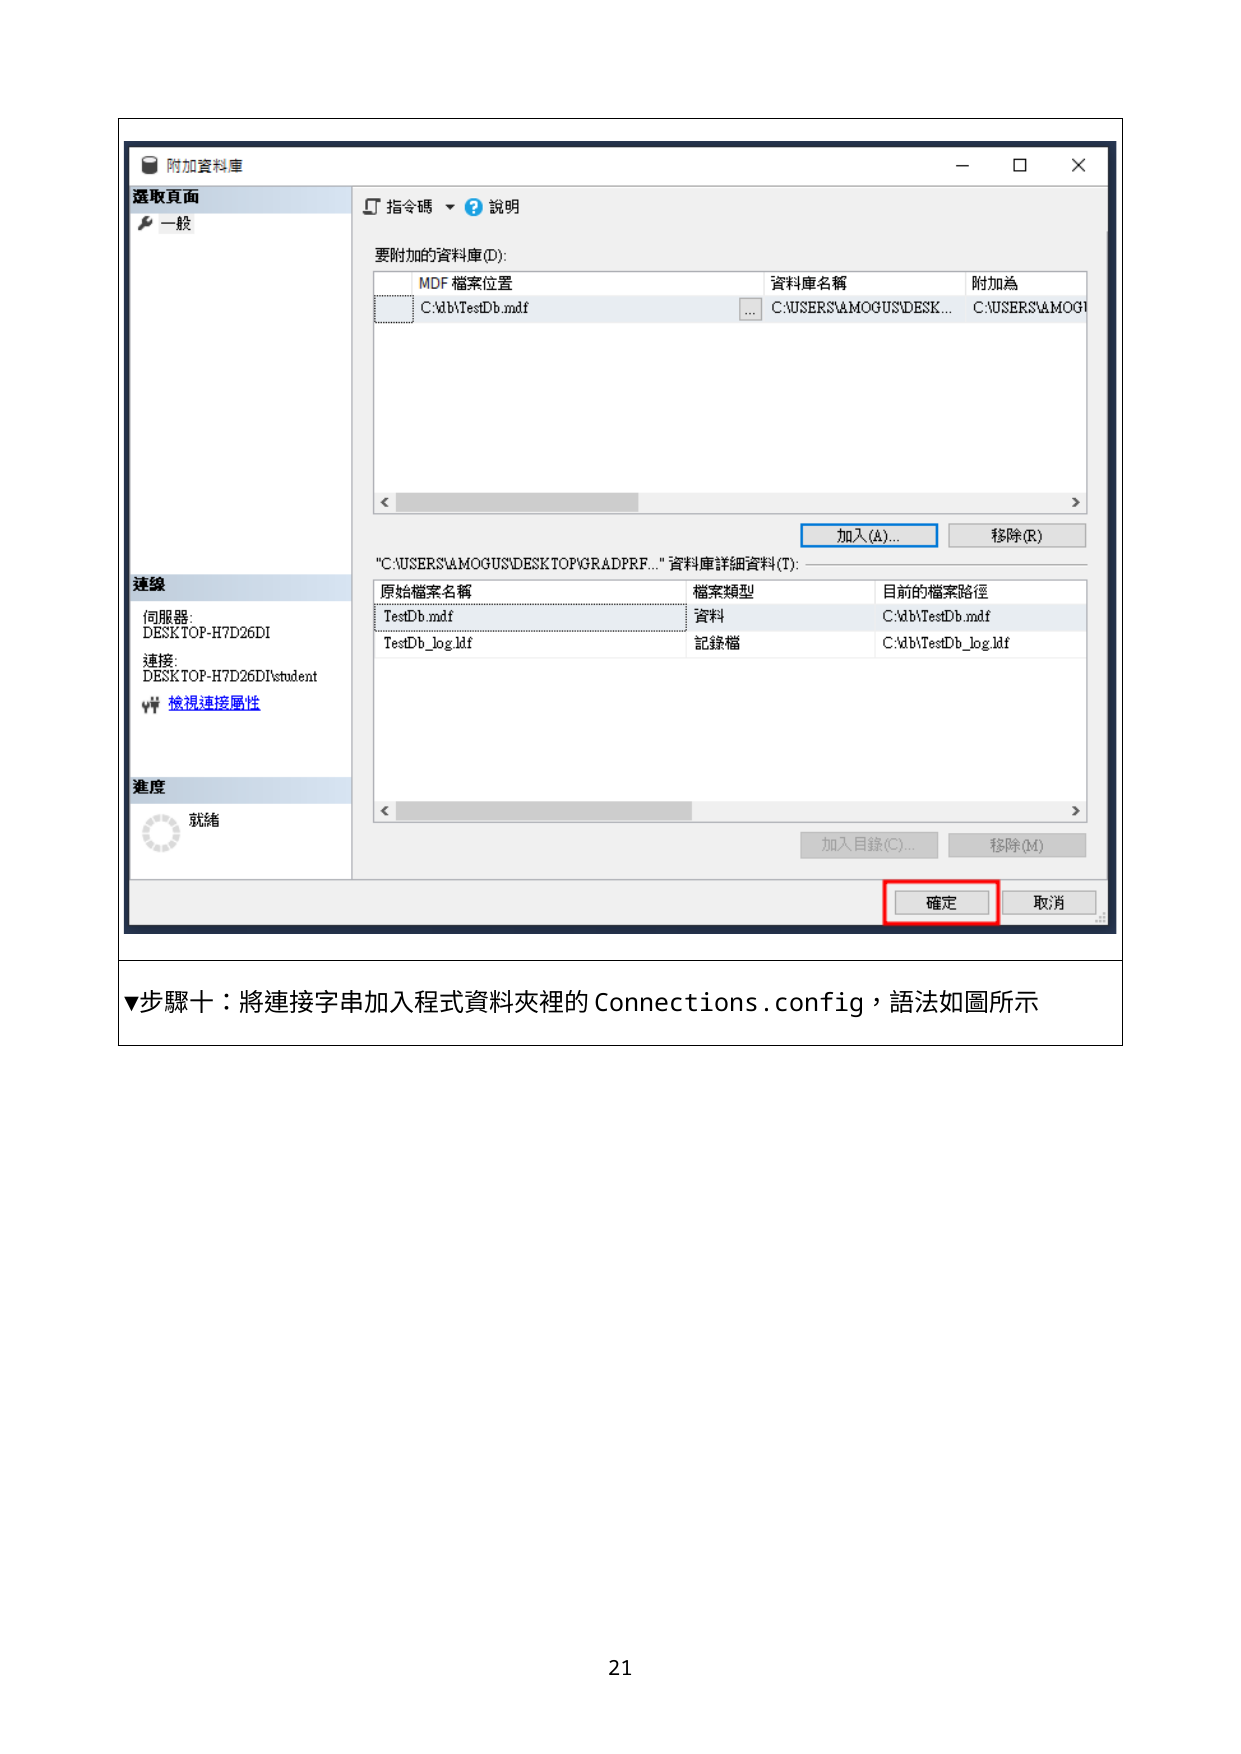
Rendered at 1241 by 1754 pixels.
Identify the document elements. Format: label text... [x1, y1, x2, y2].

table_cell ▼步驟十：將連接字串加入程式資料夾裡的Connections.config，語法如圖所示 [119, 961, 1122, 1045]
picture [123, 141, 1117, 934]
table_cell [119, 119, 1122, 960]
